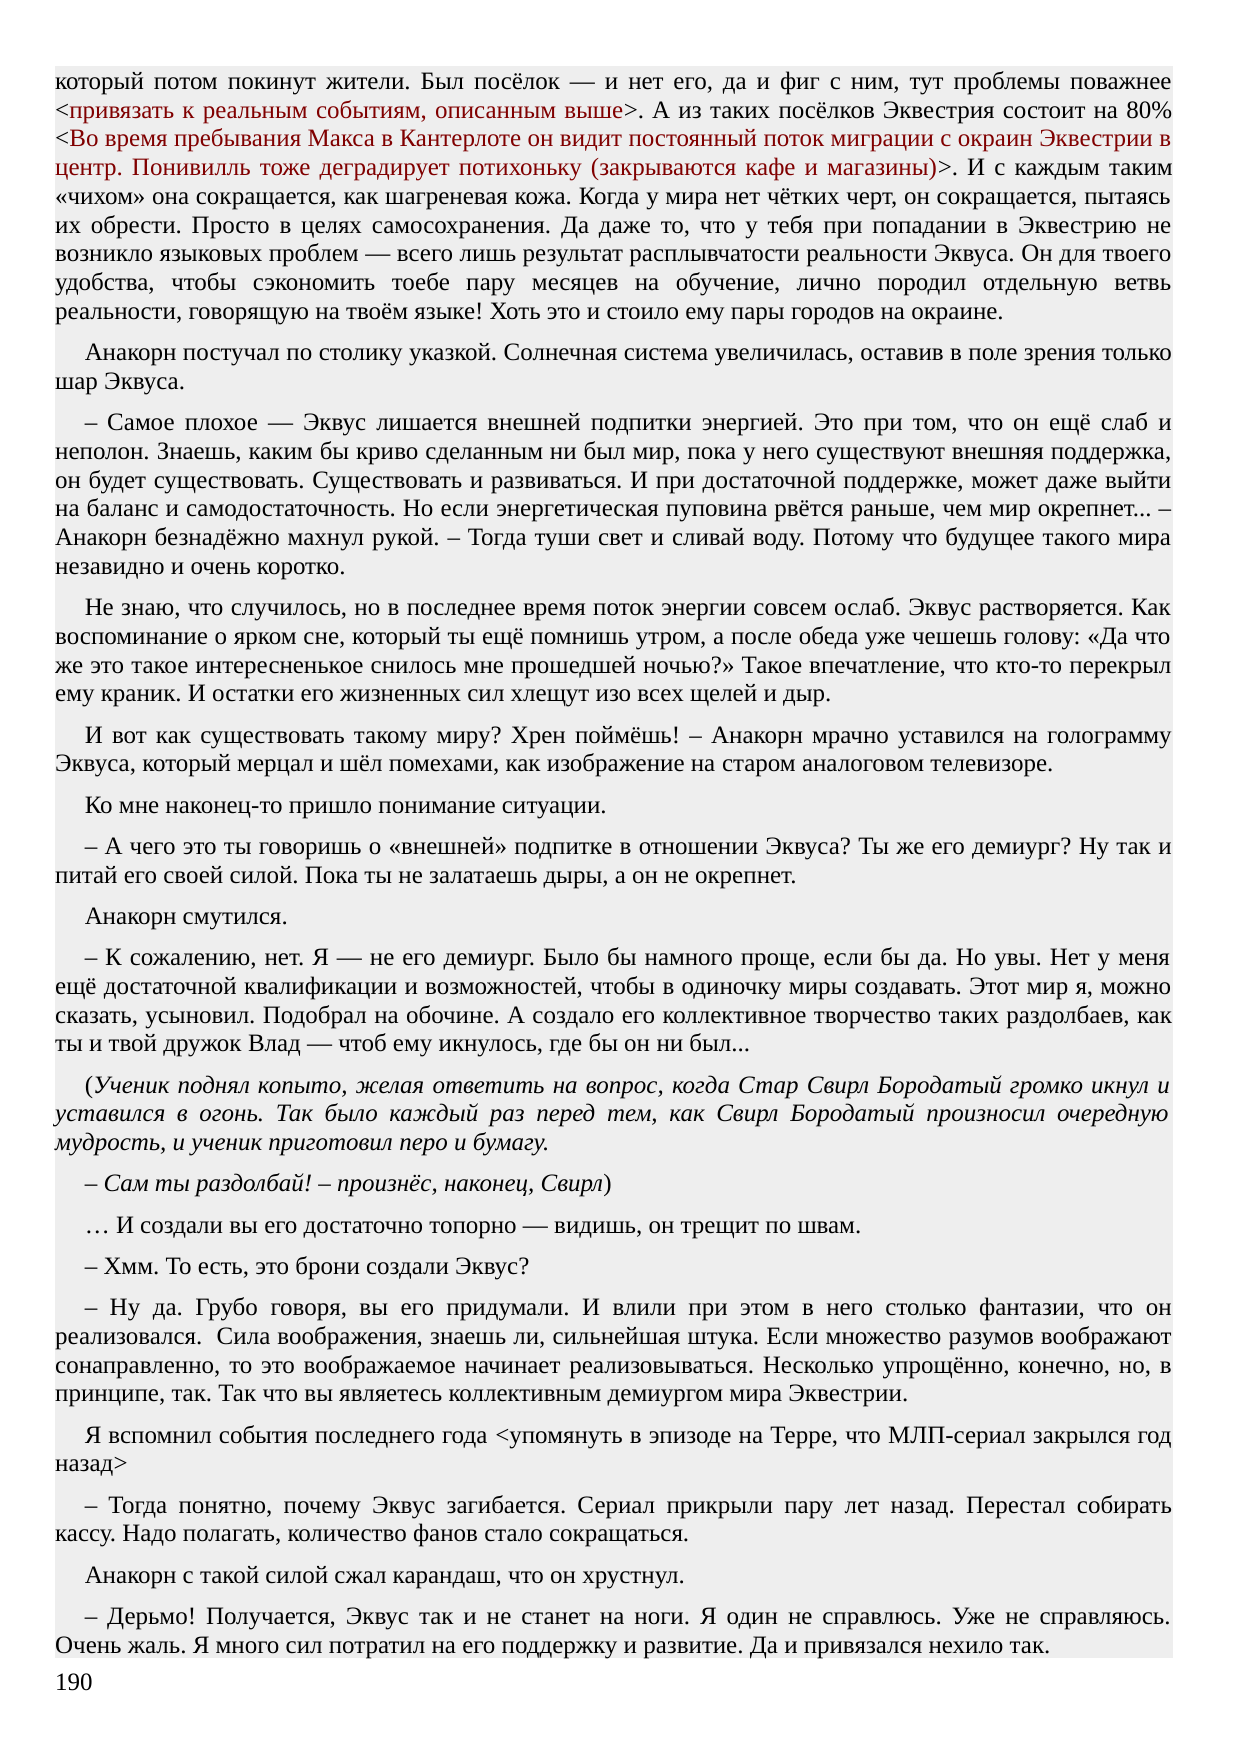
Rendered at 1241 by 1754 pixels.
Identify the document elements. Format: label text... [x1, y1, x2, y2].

text – Дерьмо! Получается, Эквус так и не станет на ноги. Я один не справлюсь. Уже не справляюсь. Очень жаль. Я много сил потратил на его поддержку и развитие. Да и привязался нехило так. [55, 1601, 1173, 1658]
text (Ученик поднял копыто, желая ответить на вопрос, когда Стар Свирл Бородатый громко икнул и уставился в огонь. Так было каждый раз перед тем, как Свирл Бородатый произносил очередную мудрость, и ученик приготовил перо и бумагу. [55, 1070, 1173, 1156]
text – Хмм. То есть, это брони создали Эквус? [55, 1251, 1173, 1280]
text – Ну да. Грубо говоря, вы его придумали. И влили при этом в него столько фантазии, что он реализовался. Сила воображения, знаешь ли, сильнейшая штука. Если множество разумов воображают сонаправленно, то это воображаемое начинает реализовываться. Несколько упрощённо, конечно, но, в принципе, так. Так что вы являетесь коллективным демиургом мира Эквестрии. [55, 1292, 1173, 1407]
text Анакорн постучал по столику указкой. Солнечная система увеличилась, оставив в поле зрения только шар Эквуса. [55, 337, 1173, 395]
text – Сам ты раздолбай! – произнёс, наконец, Свирл) [55, 1168, 1173, 1197]
text – А чего это ты говоришь о «внешней» подпитке в отношении Эквуса? Ты же его демиург? Ну так и питай его своей силой. Пока ты не залатаешь дыры, а он не окрепнет. [55, 831, 1173, 888]
text И вот как существовать такому миру? Хрен поймёшь! – Анакорн мрачно уставился на голограмму Эквуса, который мерцал и шёл помехами, как изображение на старом аналоговом телевизоре. [55, 720, 1173, 777]
text Не знаю, что случилось, но в последнее время поток энергии совсем ослаб. Эквус растворяется. Как воспоминание о ярком сне, который ты ещё помнишь утром, а после обеда уже чешешь голову: «Да что же это такое интересненькое снилось мне прошедшей ночью?» Такое впечатление, что кто-то перекрыл ему краник. И остатки его жизненных сил хлещут изо всех щелей и дыр. [55, 592, 1173, 707]
text Анакорн смутился. [55, 901, 1173, 930]
text – Самое плохое — Эквус лишается внешней подпитки энергией. Это при том, что он ещё слаб и неполон. Знаешь, каким бы криво сделанным ни был мир, пока у него существуют внешняя поддержка, он будет существовать. Существовать и развиваться. И при достаточной поддержке, может даже выйти на баланс и самодостаточность. Но если энергетическая пуповина рвётся раньше, чем мир окрепнет... – Анакорн безнадёжно махнул рукой. – Тогда туши свет и сливай воду. Потому что будущее такого мира незавидно и очень коротко. [55, 407, 1173, 580]
text Я вспомнил события последнего года <упомянуть в эпизоде на Терре, что МЛП-сериал закрылся год назад> [55, 1420, 1173, 1477]
text который потом покинут жители. Был посёлок — и нет его, да и фиг с ним, тут проблемы поважнее <привязать к реальным событиям, описанным выше>. А из таких посёлков Эквестрия состоит на 80% <Во время пребывания Макса в Кантерлоте он видит постоянный поток миграции с окраин Эквестрии в центр. Понивилль тоже деградирует потихоньку (закрываются кафе и магазины)>. И с каждым таким «чихом» она сокращается, как шагреневая кожа. Когда у мира нет чётких черт, он сокращается, пытаясь их обрести. Просто в целях самосохранения. Да даже то, что у тебя при попадании в Эквестрию не возникло языковых проблем — всего лишь результат расплывчатости реальности Эквуса. Он для твоего удобства, чтобы сэкономить тоебе пару месяцев на обучение, лично породил отдельную ветвь реальности, говорящую на твоём языке! Хоть это и стоило ему пары городов на окраине. [55, 66, 1173, 325]
text Ко мне наконец-то пришло понимание ситуации. [55, 790, 1173, 818]
text … И создали вы его достаточно топорно — видишь, он трещит по швам. [55, 1210, 1173, 1238]
text Анакорн с такой силой сжал карандаш, что он хрустнул. [55, 1560, 1173, 1588]
text – К сожалению, нет. Я — не его демиург. Было бы намного проще, если бы да. Но увы. Нет у меня ещё достаточной квалификации и возможностей, чтобы в одиночку миры создавать. Этот мир я, можно сказать, усыновил. Подобрал на обочине. А создало его коллективное творчество таких раздолбаев, как ты и твой дружок Влад — чтоб ему икнулось, где бы он ни был... [55, 942, 1173, 1057]
text – Тогда понятно, почему Эквус загибается. Сериал прикрыли пару лет назад. Перестал собирать кассу. Надо полагать, количество фанов стало сокращаться. [55, 1490, 1173, 1547]
